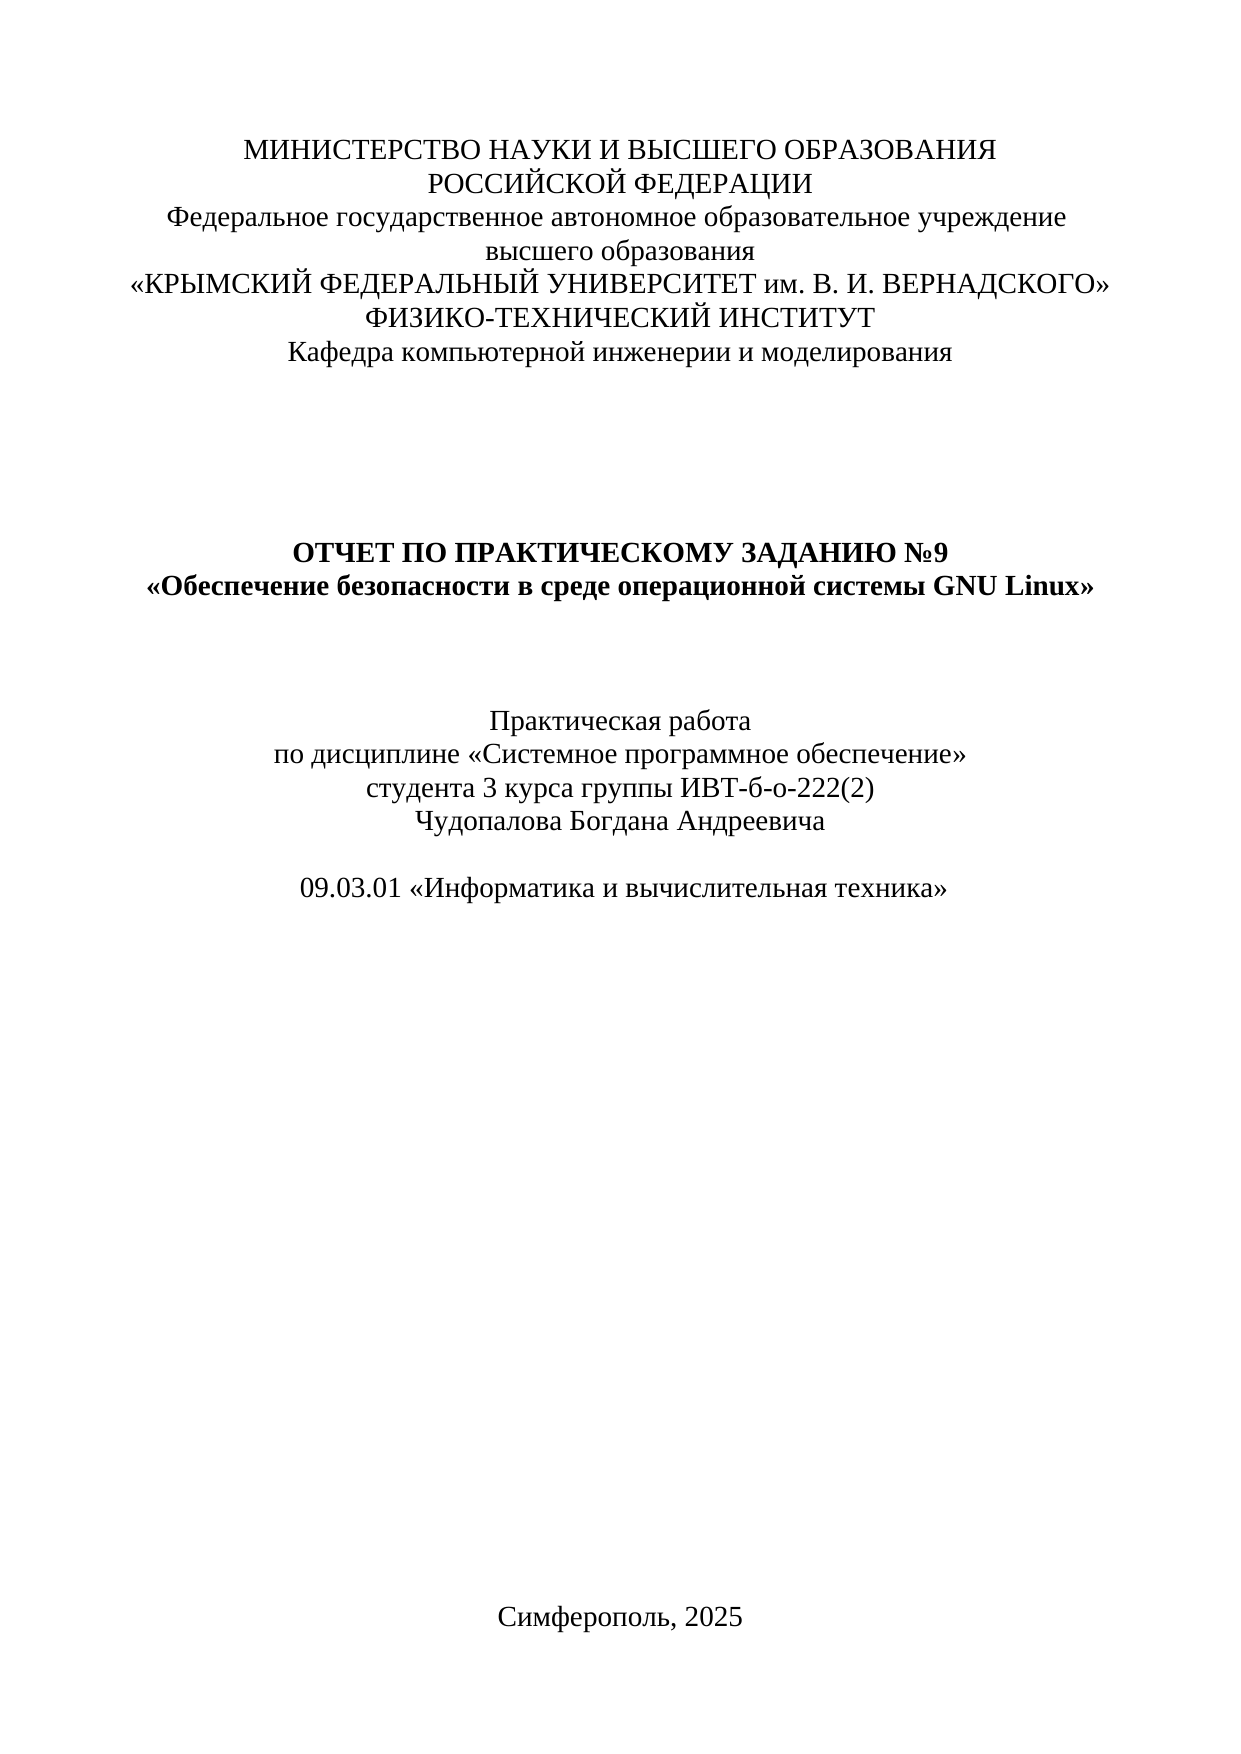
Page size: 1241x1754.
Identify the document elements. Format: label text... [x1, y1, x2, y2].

text Симферополь, 2025 [118, 1599, 1122, 1632]
text ОТЧЕТ ПО ПРАКТИЧЕСКОМУ ЗАДАНИЮ №9 [118, 535, 1122, 568]
text Практическая работа [118, 703, 1122, 736]
text по дисциплине «Системное программное обеспечение» [118, 736, 1122, 770]
text Федеральное государственное автономное образовательное учреждение высшего образования [118, 199, 1122, 267]
text МИНИСТЕРСТВО НАУКИ И ВЫСШЕГО ОБРАЗОВАНИЯ РОССИЙСКОЙ ФЕДЕРАЦИИ [118, 132, 1122, 199]
text «КРЫМСКИЙ ФЕДЕРАЛЬНЫЙ УНИВЕРСИТЕТ им. В. И. ВЕРНАДСКОГО» [118, 267, 1122, 300]
text ФИЗИКО-ТЕХНИЧЕСКИЙ ИНСТИТУТ [118, 300, 1122, 334]
text студента 3 курса группы ИВТ-б-о-222(2) [118, 770, 1122, 803]
text Кафедра компьютерной инженерии и моделирования [118, 334, 1122, 367]
text «Обеспечение безопасности в среде операционной системы GNU Linux» [118, 568, 1122, 602]
text Чудопалова Богдана Андреевича [118, 803, 1122, 837]
text 09.03.01 «Информатика и вычислительная техника» [118, 870, 1122, 904]
